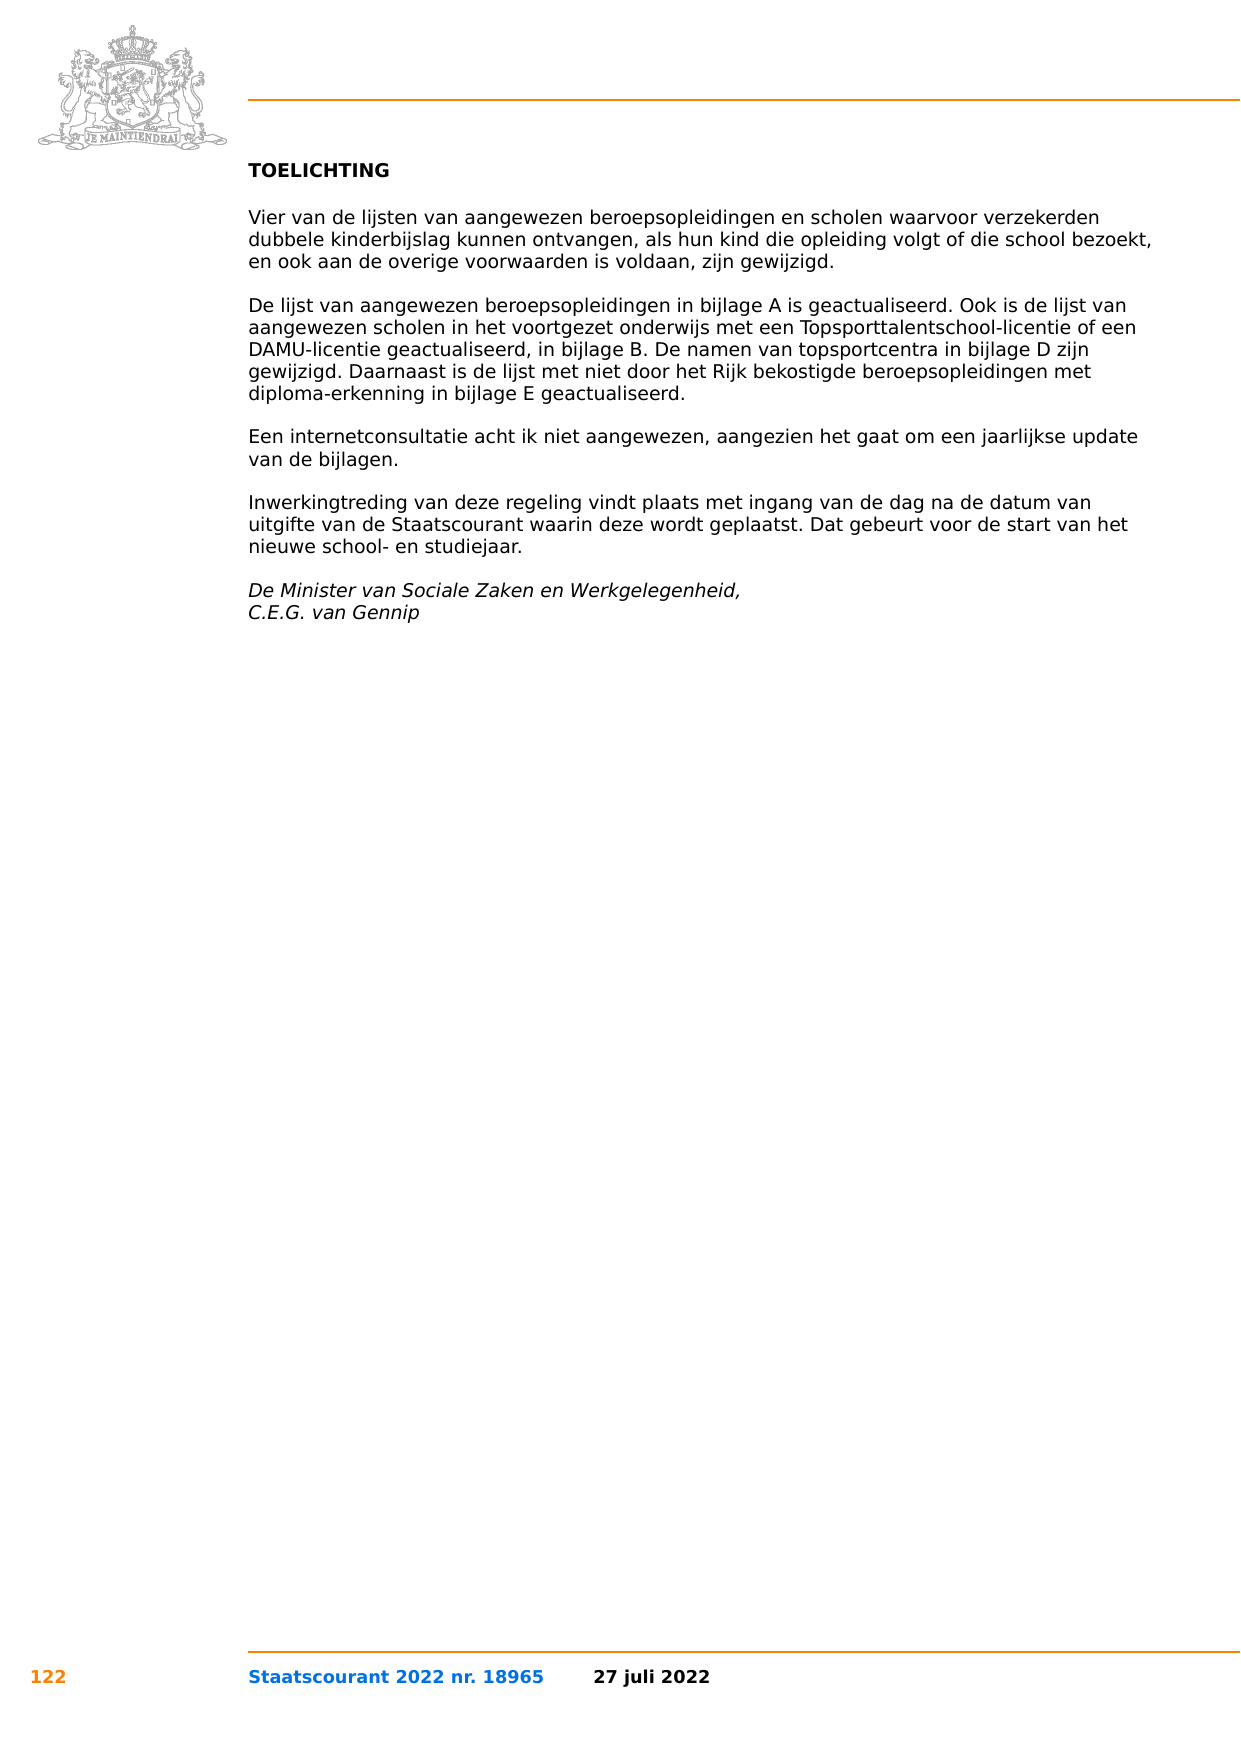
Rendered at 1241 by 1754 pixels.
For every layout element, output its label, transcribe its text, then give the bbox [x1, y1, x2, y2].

text Een internetconsultatie acht ik niet aangewezen, aangezien het gaat om een jaarlijkse update van de bijlagen. [248, 426, 1163, 470]
text De lijst van aangewezen beroepsopleidingen in bijlage A is geactualiseerd. Ook is de lijst van aangewezen scholen in het voortgezet onderwijs met een Topsporttalentschool-licentie of een DAMU-licentie geactualiseerd, in bijlage B. De namen van topsportcentra in bijlage D zijn gewijzigd. Daarnaast is de lijst met niet door het Rijk bekostigde beroepsopleidingen met diploma-erkenning in bijlage E geactualiseerd. [248, 295, 1163, 404]
text Vier van de lijsten van aangewezen beroepsopleidingen en scholen waarvoor verzekerden dubbele kinderbijslag kunnen ontvangen, als hun kind die opleiding volgt of die school bezoekt, en ook aan de overige voorwaarden is voldaan, zijn gewijzigd. [248, 207, 1163, 273]
text De Minister van Sociale Zaken en Werkgelegenheid, C.E.G. van Gennip [248, 580, 1163, 624]
picture [38, 25, 227, 150]
text Inwerkingtreding van deze regeling vindt plaats met ingang van de dag na de datum van uitgifte van de Staatscourant waarin deze wordt geplaatst. Dat gebeurt voor de start van het nieuwe school- en studiejaar. [248, 492, 1163, 558]
subtitle TOELICHTING [248, 160, 1163, 182]
